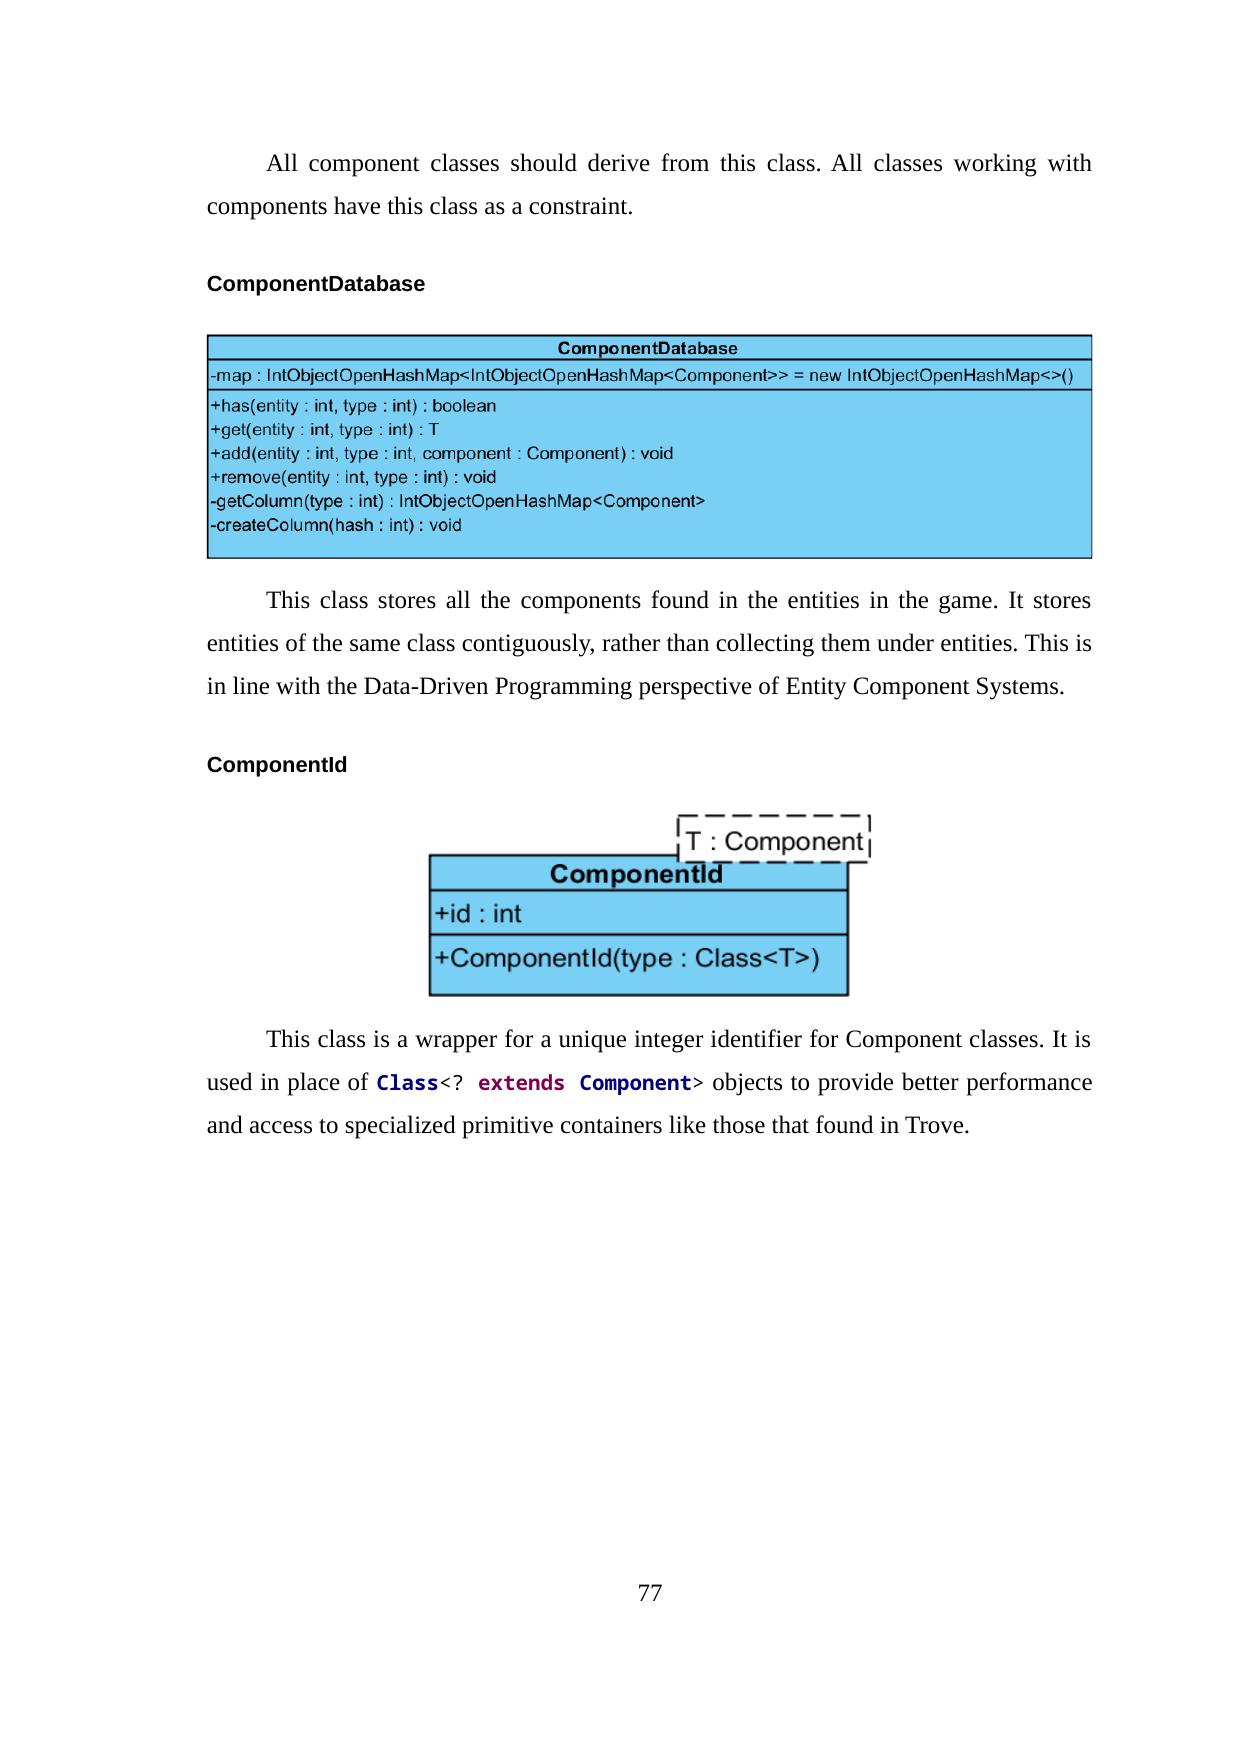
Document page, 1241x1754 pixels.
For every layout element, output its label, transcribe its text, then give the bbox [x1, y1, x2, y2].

text This class is a wrapper for a unique integer identifier for Component classes. It is used in place of Class<? extends Component> objects to provide better performance and access to specialized primitive containers like those that found in Trove. [207, 1024, 1093, 1139]
subtitle ComponentDatabase [207, 271, 1093, 297]
subtitle ComponentId [207, 752, 1093, 777]
text This class stores all the components found in the entities in the game. It stores entities of the same class contiguously, rather than collecting them under entities. This is in line with the Data-Driven Programming perspective of Entity Component Systems. [207, 585, 1093, 700]
text All component classes should derive from this class. All classes working with components have this class as a constraint. [207, 148, 1093, 219]
picture [206, 334, 1093, 559]
picture [428, 814, 872, 997]
